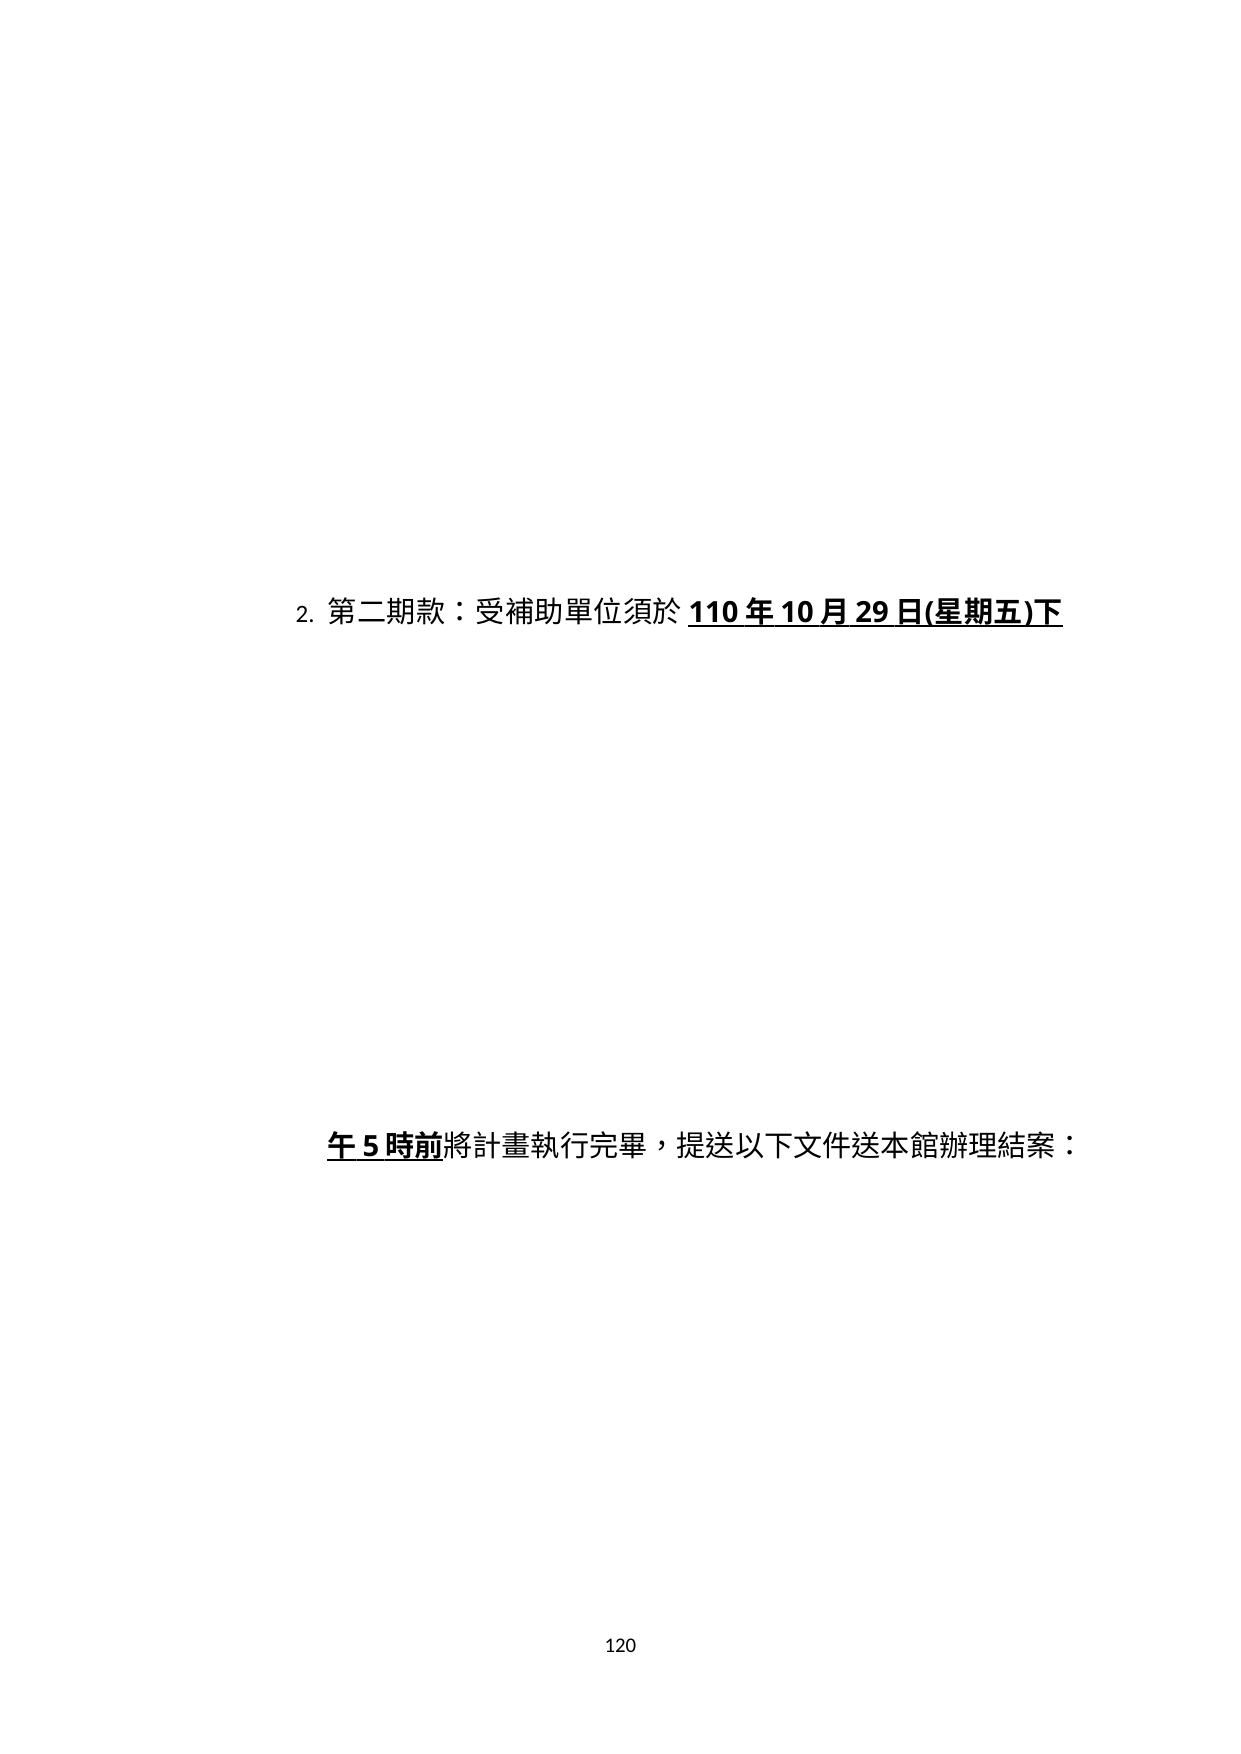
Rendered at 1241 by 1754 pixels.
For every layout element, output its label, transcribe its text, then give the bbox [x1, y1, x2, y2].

list 第二期款：受補助單位須於110年10月29日(星期五)下午5時前將計畫執行完畢，提送以下文件送本館辦理結案： [295, 342, 1063, 1412]
